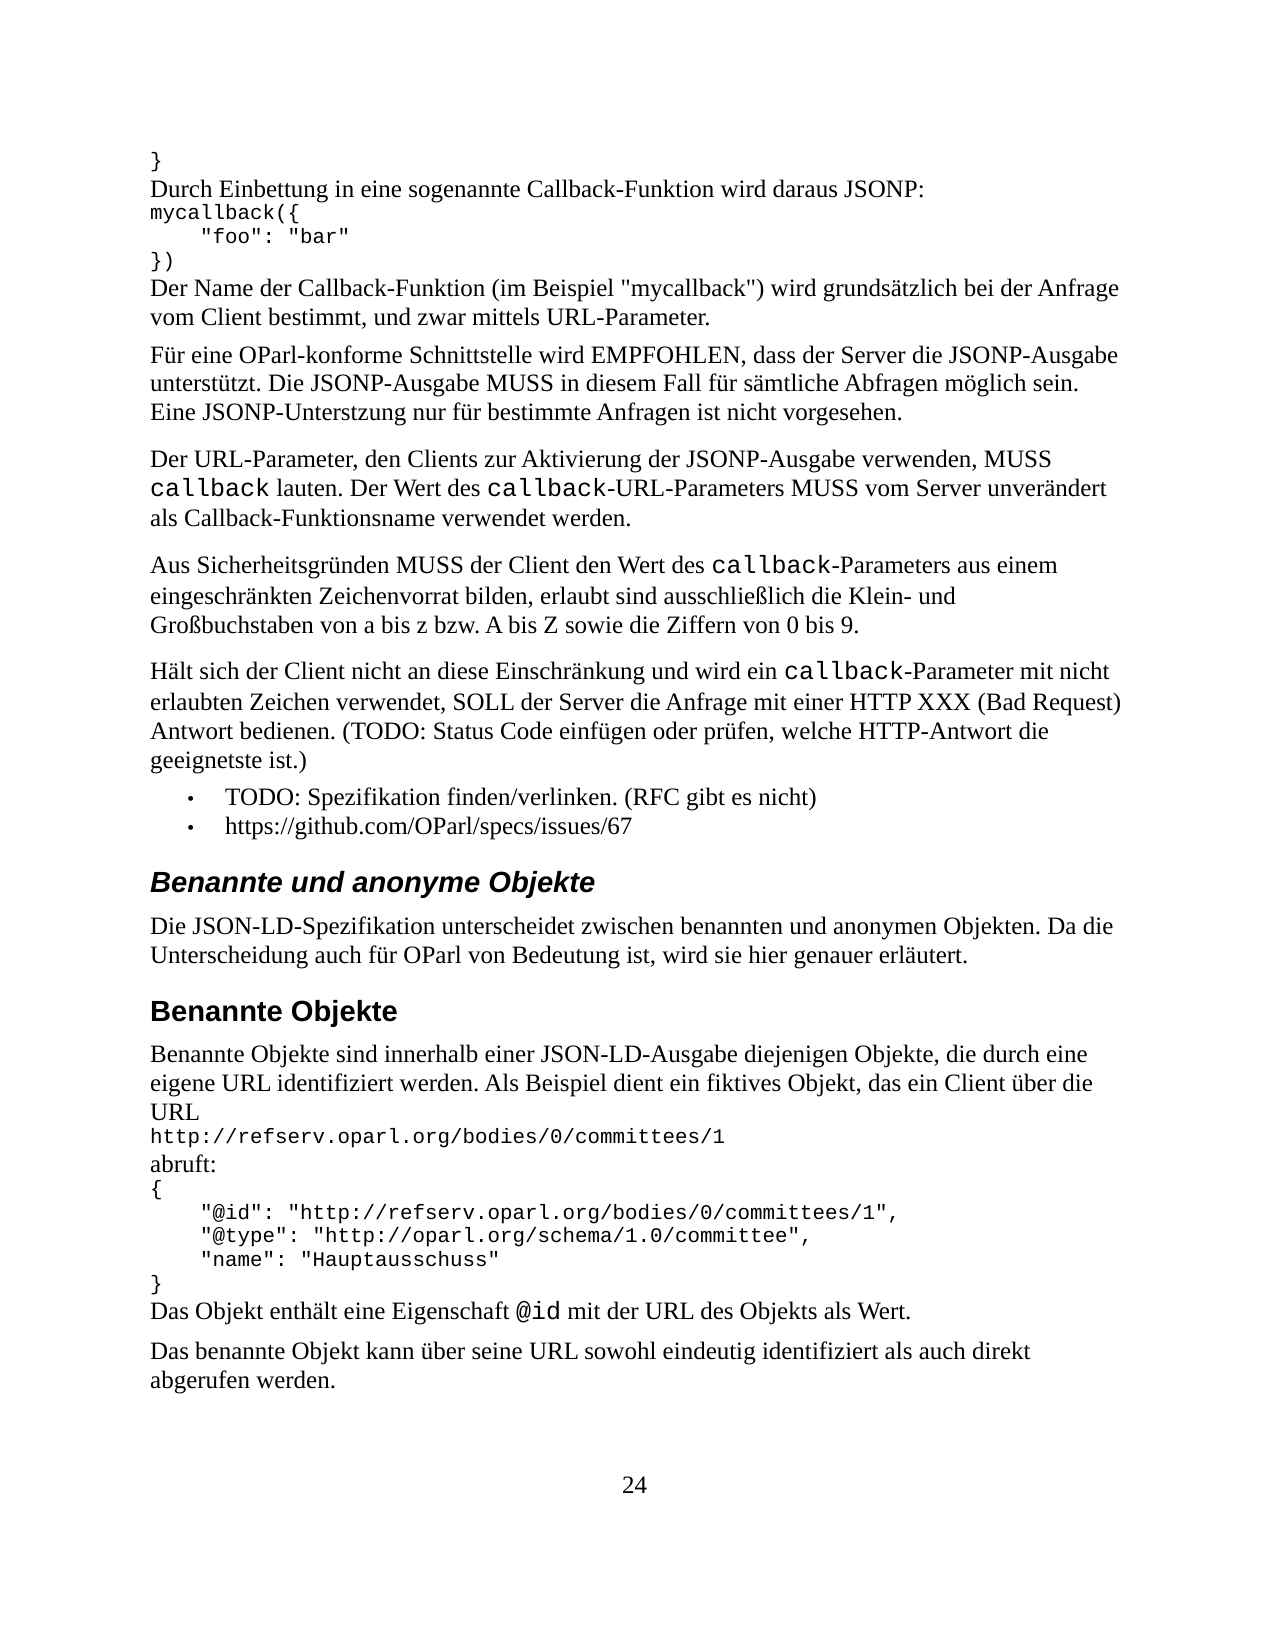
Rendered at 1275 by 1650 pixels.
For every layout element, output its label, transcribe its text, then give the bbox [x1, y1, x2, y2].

subtitle Benannte und anonyme Objekte [150, 865, 1125, 898]
text Für eine OParl-konforme Schnittstelle wird EMPFOHLEN, dass der Server die JSONP-Ausgabe unterstützt. Die JSONP-Ausgabe MUSS in diesem Fall für sämtliche Abfragen möglich sein. Eine JSONP-Unterstzung nur für bestimmte Anfragen ist nicht vorgesehen. [150, 340, 1125, 426]
text Aus Sicherheitsgründen MUSS der Client den Wert des callback-Parameters aus einem eingeschränkten Zeichenvorrat bilden, erlaubt sind ausschließlich die Klein- und Großbuchstaben von a bis z bzw. A bis Z sowie die Ziffern von 0 bis 9. [150, 550, 1125, 638]
text Benannte Objekte sind innerhalb einer JSON-LD-Ausgabe diejenigen Objekte, die durch eine eigene URL identifiziert werden. Als Beispiel dient ein fiktives Objekt, das ein Client über die URL [150, 1039, 1125, 1126]
text } [150, 150, 1125, 174]
text Das benannte Objekt kann über seine URL sowohl eindeutig identifiziert als auch direkt abgerufen werden. [150, 1336, 1125, 1394]
text }) [150, 250, 1125, 273]
text "name": "Hauptausschuss" [150, 1249, 1125, 1273]
text Der Name der Callback-Funktion (im Beispiel "mycallback") wird grundsätzlich bei der Anfrage vom Client bestimmt, und zwar mittels URL-Parameter. [150, 273, 1125, 331]
text } [150, 1273, 1125, 1296]
text Durch Einbettung in eine sogenannte Callback-Funktion wird daraus JSONP: [150, 174, 1125, 202]
text mycallback({ [150, 202, 1125, 226]
text "foo": "bar" [150, 226, 1125, 250]
text Der URL-Parameter, den Clients zur Aktivierung der JSONP-Ausgabe verwenden, MUSS callback lauten. Der Wert des callback-URL-Parameters MUSS vom Server unverändert als Callback-Funktionsname verwendet werden. [150, 444, 1125, 532]
text Das Objekt enthält eine Eigenschaft @id mit der URL des Objekts als Wert. [150, 1296, 1125, 1327]
text abruft: [150, 1149, 1125, 1178]
text Die JSON-LD-Spezifikation unterscheidet zwischen benannten und anonymen Objekten. Da die Unterscheidung auch für OParl von Bedeutung ist, wird sie hier genauer erläutert. [150, 911, 1125, 968]
text { [150, 1178, 1125, 1202]
list TODO: Spezifikation finden/verlinken. (RFC gibt es nicht) [187, 782, 1125, 811]
text "@type": "http://oparl.org/schema/1.0/committee", [150, 1226, 1125, 1249]
subtitle Benannte Objekte [150, 993, 1125, 1027]
text http://refserv.oparl.org/bodies/0/committees/1 [150, 1126, 1125, 1149]
text Hält sich der Client nicht an diese Einschränkung und wird ein callback-Parameter mit nicht erlaubten Zeichen verwendet, SOLL der Server die Anfrage mit einer HTTP XXX (Bad Request) Antwort bedienen. (TODO: Status Code einfügen oder prüfen, welche HTTP-Antwort die geeignetste ist.) [150, 656, 1125, 773]
list https://github.com/OParl/specs/issues/67 [187, 811, 1125, 840]
text "@id": "http://refserv.oparl.org/bodies/0/committees/1", [150, 1202, 1125, 1226]
